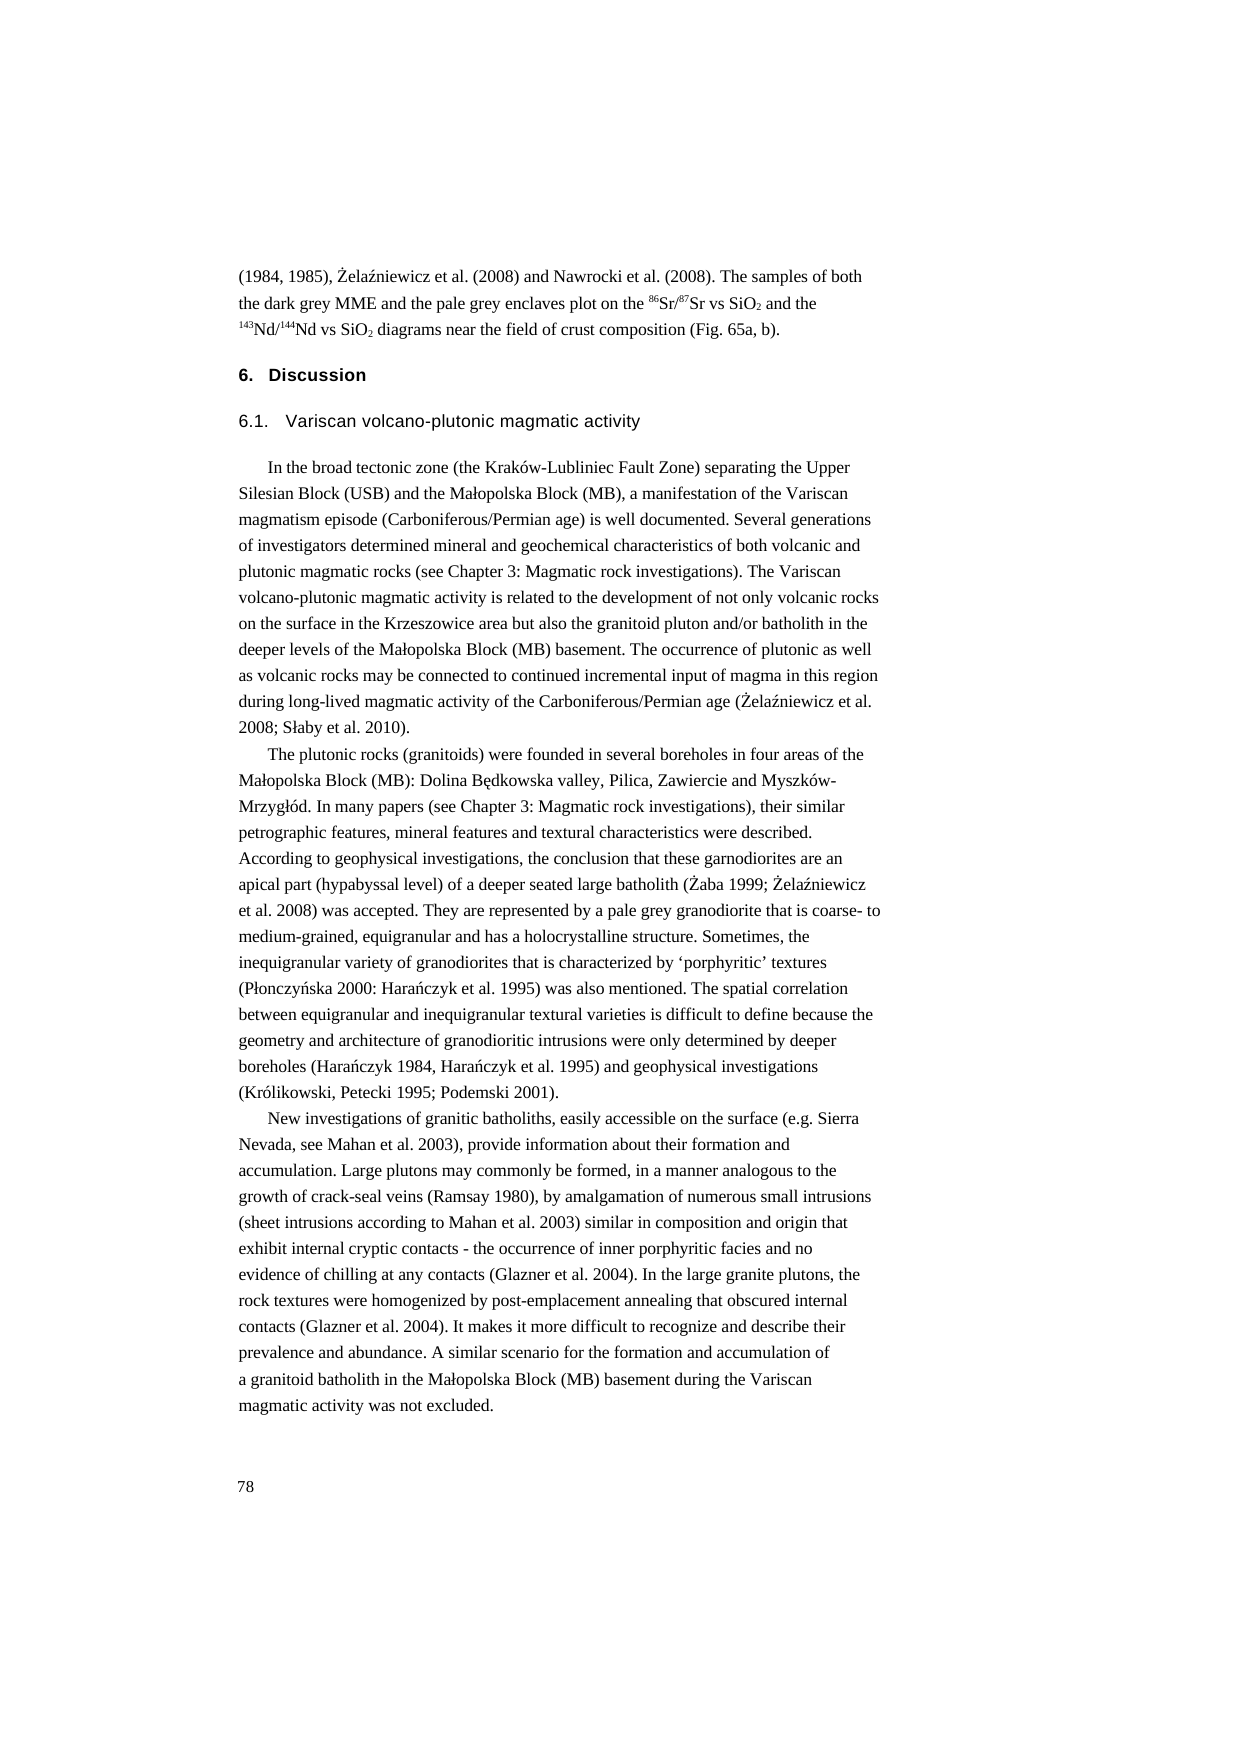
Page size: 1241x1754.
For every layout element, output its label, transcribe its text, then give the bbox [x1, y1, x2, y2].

subtitle Variscan volcano-plutonic magmatic activity [238, 413, 1007, 431]
text 78 [237, 1479, 254, 1496]
text In the broad tectonic zone (the Kraków-Lubliniec Fault Zone) separating the Upper Silesian Block (USB) and the Małopolska Block (MB), a manifestation of the Variscan magmatism episode (Carboniferous/Permian age) is well documented. Several generations of investigators determined mineral and geochemical characteristics of both volcanic and plutonic magmatic rocks (see Chapter 3: Magmatic rock investigations). The Variscan volcano-plutonic magmatic activity is related to the development of not only volcanic rocks on the surface in the Krzeszowice area but also the granitoid pluton and/or batholith in the deeper levels of the Małopolska Block (MB) basement. The occurrence of plutonic as well as volcanic rocks may be connected to continued incremental input of magma in this region during long-lived magmatic activity of the Carboniferous/Permian age (Żelaźniewicz et al. 2008; Słaby et al. 2010). [238, 453, 1005, 739]
text (1984, 1985), Żelaźniewicz et al. (2008) and Nawrocki et al. (2008). The samples of both the dark grey MME and the pale grey enclaves plot on the 86Sr/87Sr vs SiO2 and the 143Nd/144Nd vs SiO2 diagrams near the field of crust composition (Fig. 65a, b). [238, 262, 1005, 341]
text New investigations of granitic batholiths, easily accessible on the surface (e.g. Sierra Nevada, see Mahan et al. 2003), provide information about their formation and accumulation. Large plutons may commonly be formed, in a manner analogous to the growth of crack-seal veins (Ramsay 1980), by amalgamation of numerous small intrusions (sheet intrusions according to Mahan et al. 2003) similar in composition and origin that exhibit internal cryptic contacts - the occurrence of inner porphyritic facies and no evidence of chilling at any contacts (Glazner et al. 2004). In the large granite plutons, the rock textures were homogenized by post-emplacement annealing that obscured internal contacts (Glazner et al. 2004). It makes it more difficult to recognize and describe their prevalence and abundance. A similar scenario for the formation and accumulation of a granitoid batholith in the Małopolska Block (MB) basement during the Variscan magmatic activity was not excluded. [238, 1104, 1005, 1416]
subtitle Discussion [238, 367, 1007, 384]
text The plutonic rocks (granitoids) were founded in several boreholes in four areas of the Małopolska Block (MB): Dolina Będkowska valley, Pilica, Zawiercie and Myszków- Mrzygłód. In many papers (see Chapter 3: Magmatic rock investigations), their similar petrographic features, mineral features and textural characteristics were described. According to geophysical investigations, the conclusion that these garnodiorites are an apical part (hypabyssal level) of a deeper seated large batholith (Żaba 1999; Żelaźniewicz et al. 2008) was accepted. They are represented by a pale grey granodiorite that is coarse- to medium-grained, equigranular and has a holocrystalline structure. Sometimes, the inequigranular variety of granodiorites that is characterized by ‘porphyritic’ textures (Płonczyńska 2000: Harańczyk et al. 1995) was also mentioned. The spatial correlation between equigranular and inequigranular textural varieties is difficult to define because the geometry and architecture of granodioritic intrusions were only determined by deeper boreholes (Harańczyk 1984, Harańczyk et al. 1995) and geophysical investigations (Królikowski, Petecki 1995; Podemski 2001). [238, 739, 1005, 1104]
